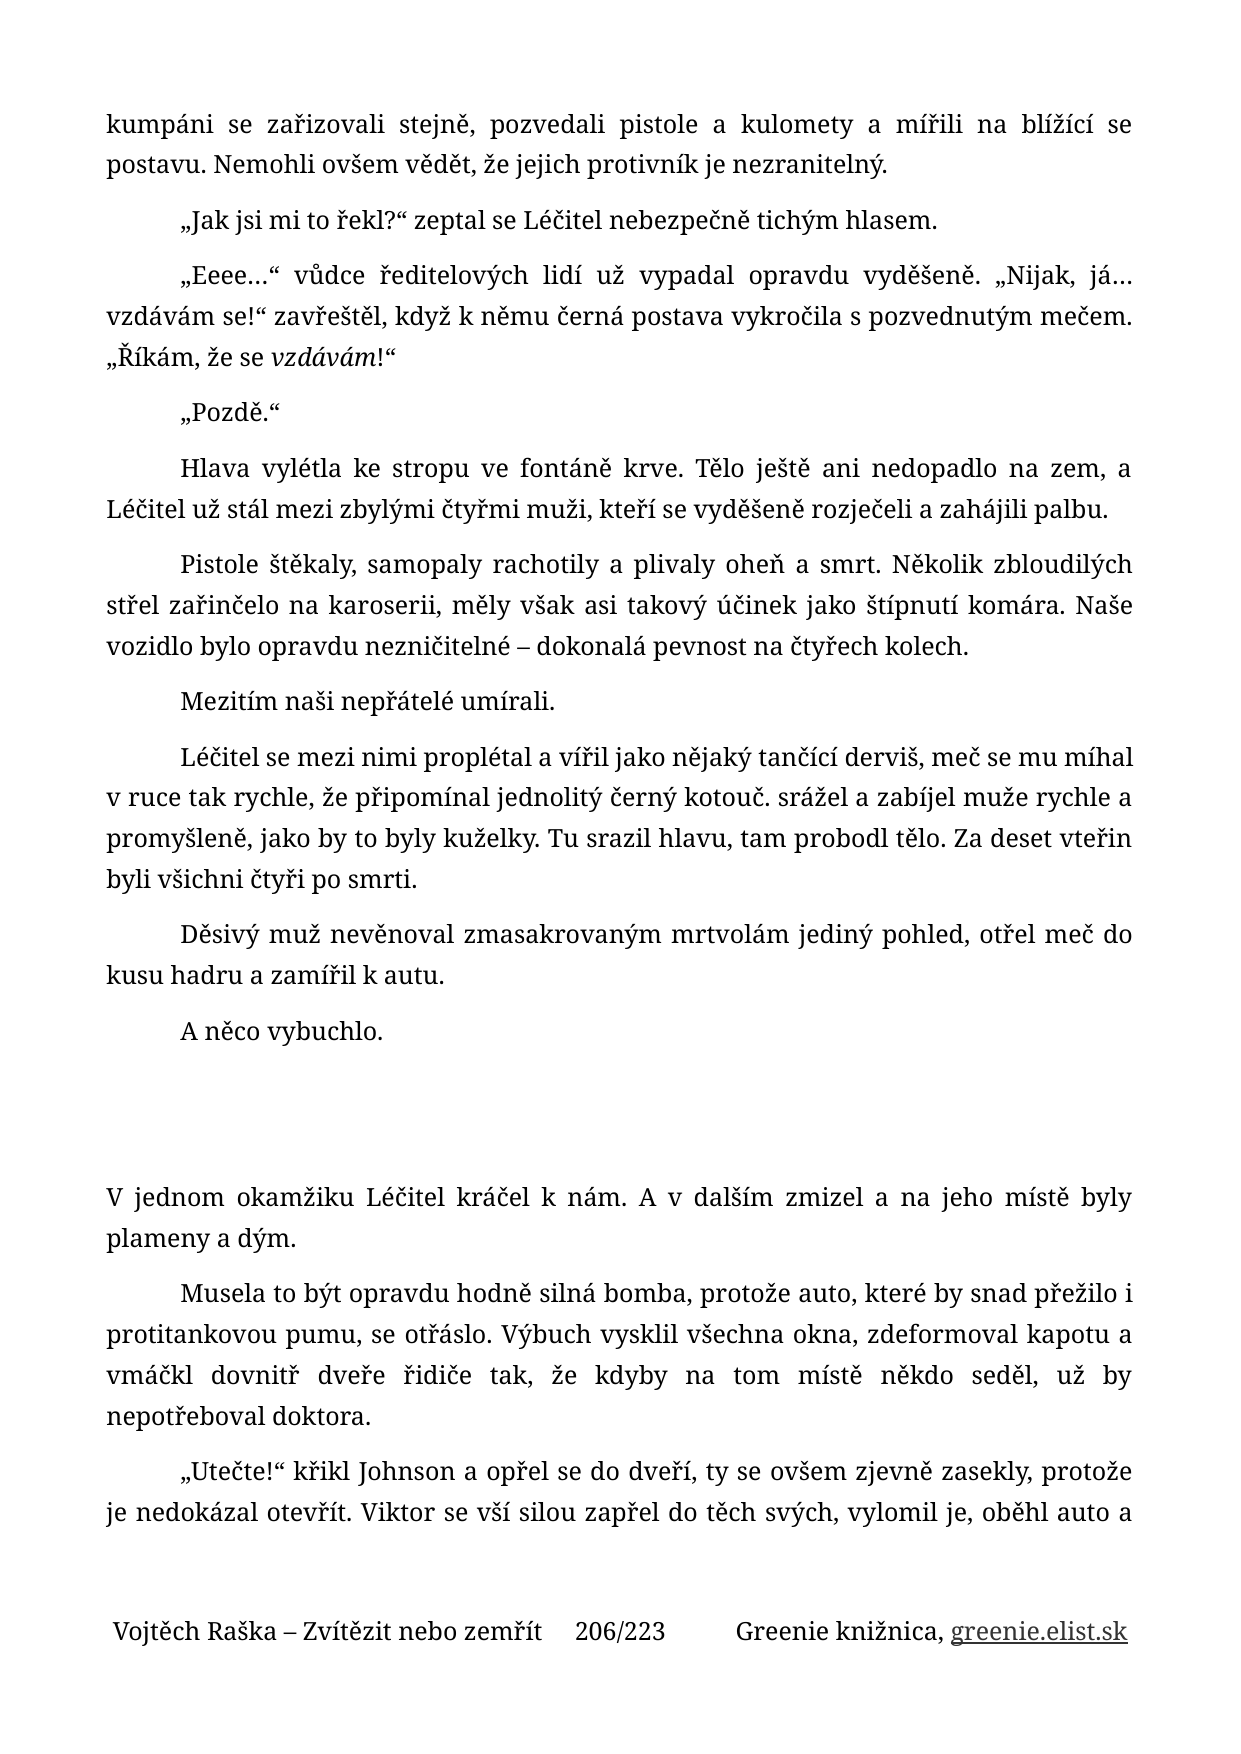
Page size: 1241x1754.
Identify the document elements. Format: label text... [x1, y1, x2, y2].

text „Pozdě.“ [106, 395, 1134, 429]
text Děsivý muž nevěnoval zmasakrovaným mrtvolám jediný pohled, otřel meč do kusu hadru a zamířil k autu. [106, 917, 1134, 992]
text kumpáni se zařizovali stejně, pozvedali pistole a kulomety a mířili na blížící se postavu. Nemohli ovšem vědět, že jejich protivník je nezranitelný. [106, 106, 1134, 181]
text A něco vybuchlo. [106, 1013, 1134, 1047]
text Léčitel se mezi nimi proplétal a vířil jako nějaký tančící derviš, meč se mu míhal v ruce tak rychle, že připomínal jednolitý černý kotouč. srážel a zabíjel muže rychle a promyšleně, jako by to byly kuželky. Tu srazil hlavu, tam probodl tělo. Za deset vteřin byli všichni čtyři po smrti. [106, 739, 1134, 896]
text „Eeee…“ vůdce ředitelových lidí už vypadal opravdu vyděšeně. „Nijak, já… vzdávám se!“ zavřeštěl, když k němu černá postava vykročila s pozvednutým mečem. „Říkám, že se vzdávám!“ [106, 258, 1134, 374]
text Pistole štěkaly, samopaly rachotily a plivaly oheň a smrt. Několik zbloudilých střel zařinčelo na karoserii, měly však asi takový účinek jako štípnutí komára. Naše vozidlo bylo opravdu nezničitelné – dokonalá pevnost na čtyřech kolech. [106, 547, 1134, 662]
text Hlava vylétla ke stropu ve fontáně krve. Tělo ještě ani nedopadlo na zem, a Léčitel už stál mezi zbylými čtyřmi muži, kteří se vyděšeně rozječeli a zahájili palbu. [106, 450, 1134, 525]
text Musela to být opravdu hodně silná bomba, protože auto, které by snad přežilo i protitankovou pumu, se otřáslo. Výbuch vysklil všechna okna, zdeformoval kapotu a vmáčkl dovnitř dveře řidiče tak, že kdyby na tom místě někdo seděl, už by nepotřeboval doktora. [106, 1276, 1134, 1432]
text „Jak jsi mi to řekl?“ zeptal se Léčitel nebezpečně tichým hlasem. [106, 202, 1134, 237]
text „Utečte!“ křikl Johnson a opřel se do dveří, ty se ovšem zjevně zasekly, protože je nedokázal otevřít. Viktor se vší silou zapřel do těch svých, vylomil je, oběhl auto a [106, 1454, 1134, 1529]
text V jednom okamžiku Léčitel kráčel k nám. A v dalším zmizel a na jeho místě byly plameny a dým. [106, 1179, 1134, 1254]
text Mezitím naši nepřátelé umírali. [106, 684, 1134, 718]
